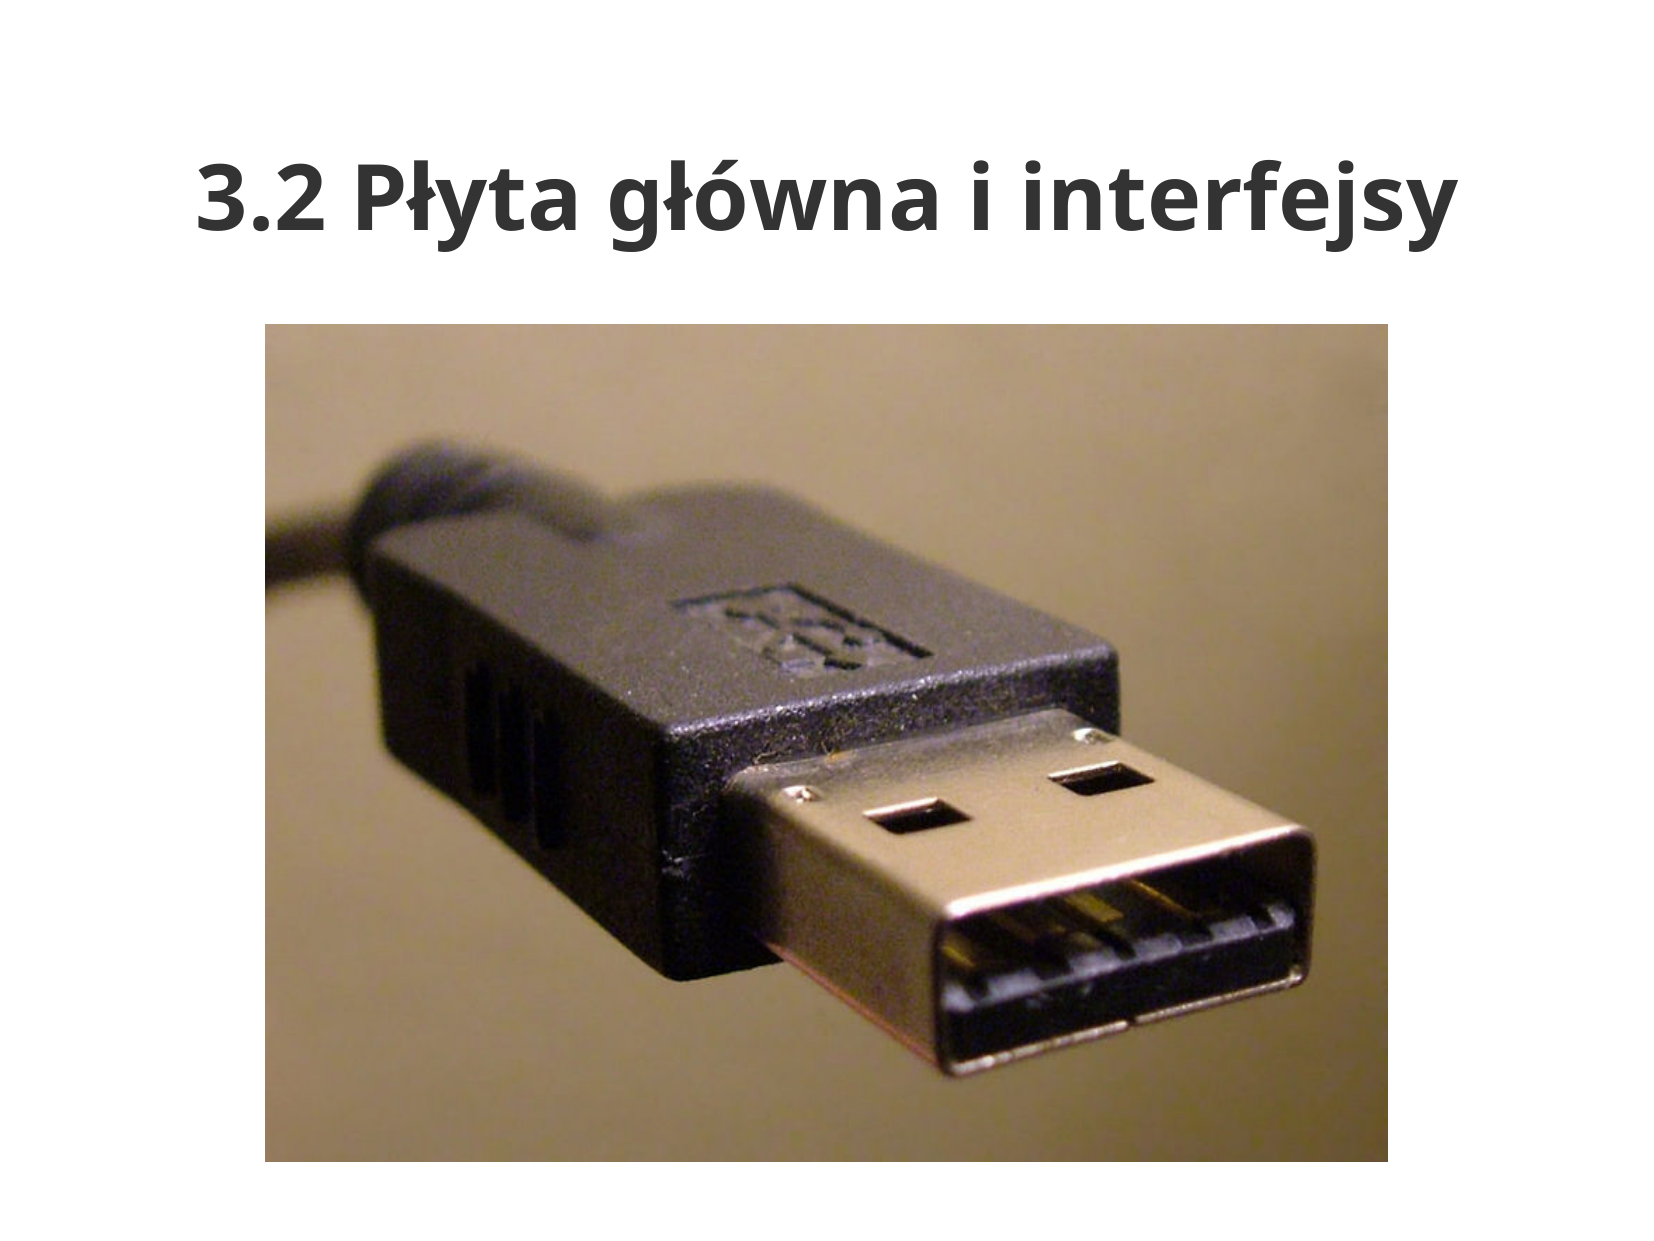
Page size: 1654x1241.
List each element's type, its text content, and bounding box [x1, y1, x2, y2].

picture [265, 324, 1388, 1162]
title 3.2 Płyta główna i interfejsy [121, 91, 1534, 299]
